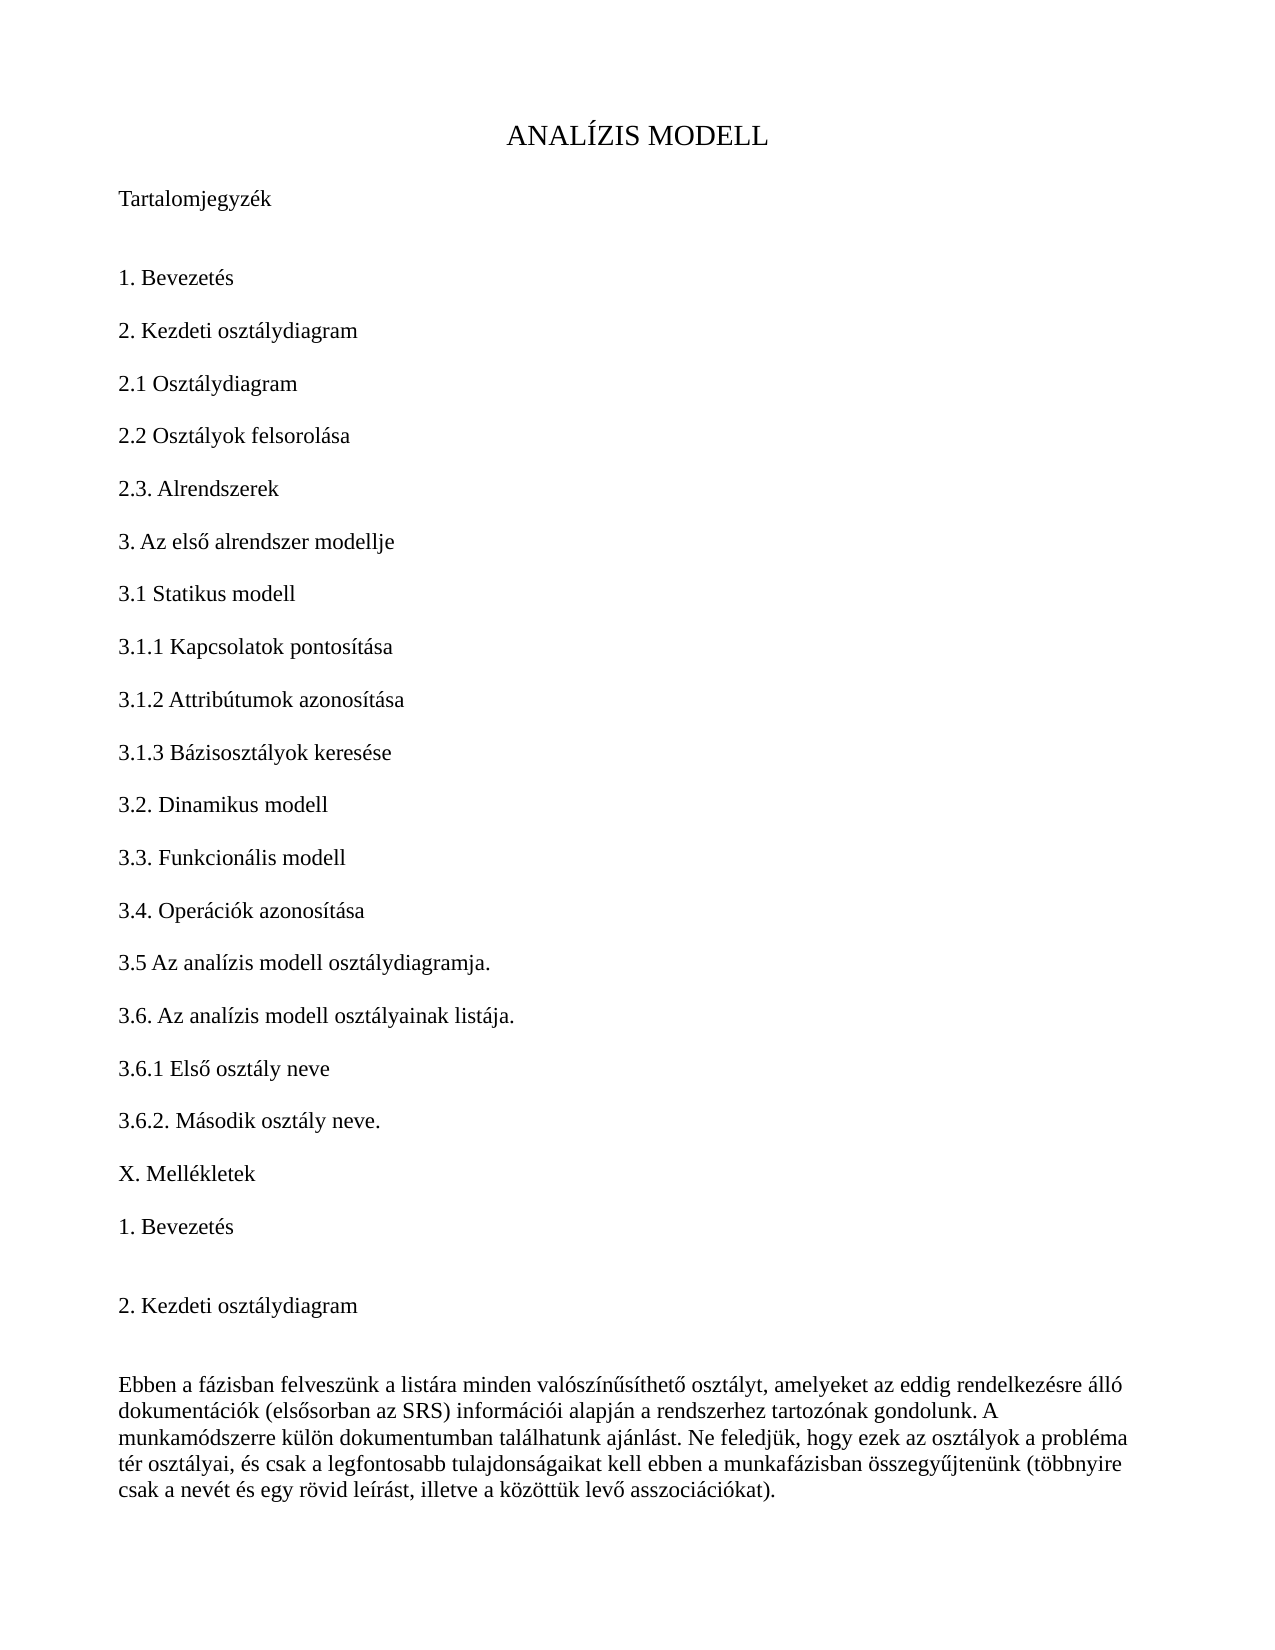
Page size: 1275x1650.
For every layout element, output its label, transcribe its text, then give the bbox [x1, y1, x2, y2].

text 3.6.1 Első osztály neve [118, 1055, 1157, 1081]
text 3.1 Statikus modell [118, 581, 1157, 607]
text 3.1.2 Attribútumok azonosítása [118, 686, 1157, 712]
text 3.6. Az analízis modell osztályainak listája. [118, 1002, 1157, 1028]
text 3.1.1 Kapcsolatok pontosítása [118, 633, 1157, 659]
text 2.1 Osztálydiagram [118, 370, 1157, 396]
text 3.4. Operációk azonosítása [118, 897, 1157, 923]
text 1. Bevezetés [118, 1213, 1157, 1239]
text 3.5 Az analízis modell osztálydiagramja. [118, 949, 1157, 976]
text Tartalomjegyzék [118, 185, 1157, 212]
text 3.6.2. Második osztály neve. [118, 1108, 1157, 1134]
text 3.1.3 Bázisosztályok keresése [118, 739, 1157, 765]
text X. Mellékletek [118, 1160, 1157, 1187]
text ANALÍZIS MODELL [118, 118, 1157, 152]
text 3. Az első alrendszer modellje [118, 528, 1157, 554]
text 2. Kezdeti osztálydiagram [118, 1292, 1157, 1318]
text 2.3. Alrendszerek [118, 475, 1157, 501]
text 2. Kezdeti osztálydiagram [118, 317, 1157, 343]
text Ebben a fázisban felveszünk a listára minden valószínűsíthető osztályt, amelyeket az eddig rendelkezésre álló dokumentációk (elsősorban az SRS) információi alapján a rendszerhez tartozónak gondolunk. A munkamódszerre külön dokumentumban találhatunk ajánlást. Ne feledjük, hogy ezek az osztályok a probléma tér osztályai, és csak a legfontosabb tulajdonságaikat kell ebben a munkafázisban összegyűjtenünk (többnyire csak a nevét és egy rövid leírást, illetve a közöttük levő asszociációkat). [118, 1371, 1157, 1503]
text 3.3. Funkcionális modell [118, 844, 1157, 870]
text 3.2. Dinamikus modell [118, 791, 1157, 818]
text 2.2 Osztályok felsorolása [118, 422, 1157, 449]
text 1. Bevezetés [118, 264, 1157, 291]
